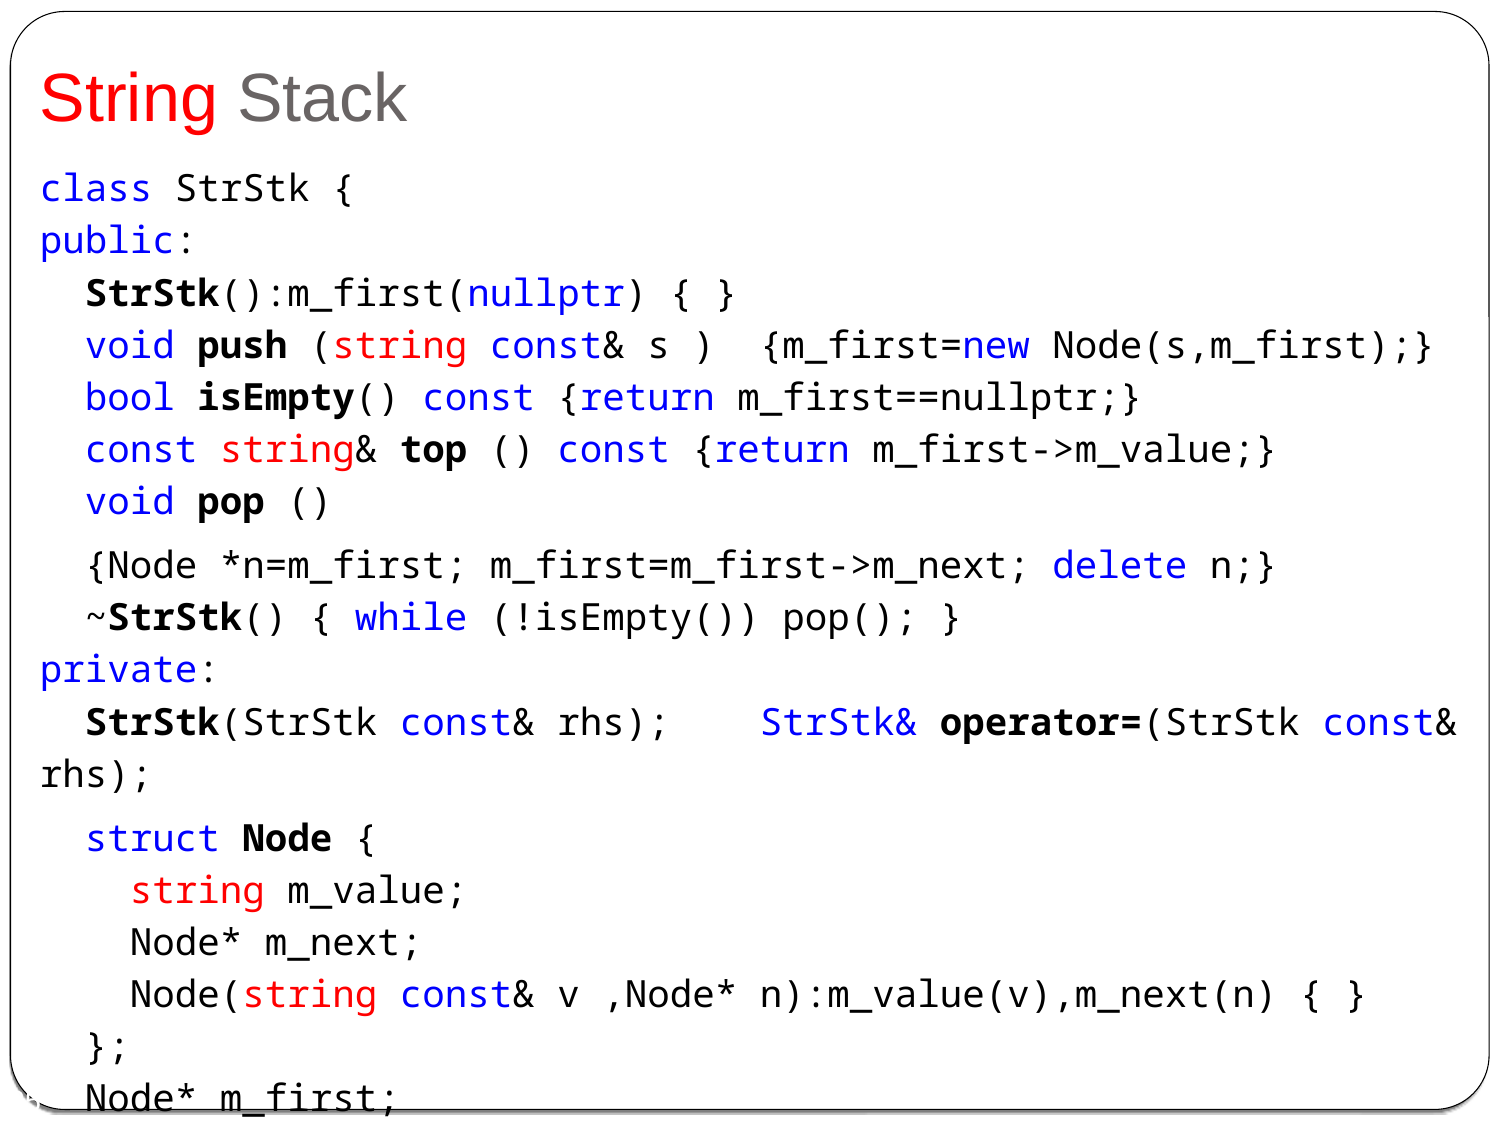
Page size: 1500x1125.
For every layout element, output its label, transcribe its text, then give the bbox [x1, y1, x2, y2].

title String Stack [24, 45, 1450, 149]
list class StrStk { public: StrStk():m_first(nullptr) { } void push (string const& s ) {m_first=new Node(s,m_first);} bool isEmpty() const {return m_first==nullptr;} const string& top () const {return m_first->m_value;} void pop () {Node *n=m_first; m_first=m_first->m_next; delete n;} ~StrStk() { while (!isEmpty()) pop(); } private: StrStk(StrStk const& rhs); StrStk& operator=(StrStk const& rhs); struct Node { string m_value; Node* m_next; Node(string const& v ,Node* n):m_value(v),m_next(n) { } }; Node* m_first; }; [24, 149, 1475, 1088]
slide_number [0, 1074, 50, 1125]
